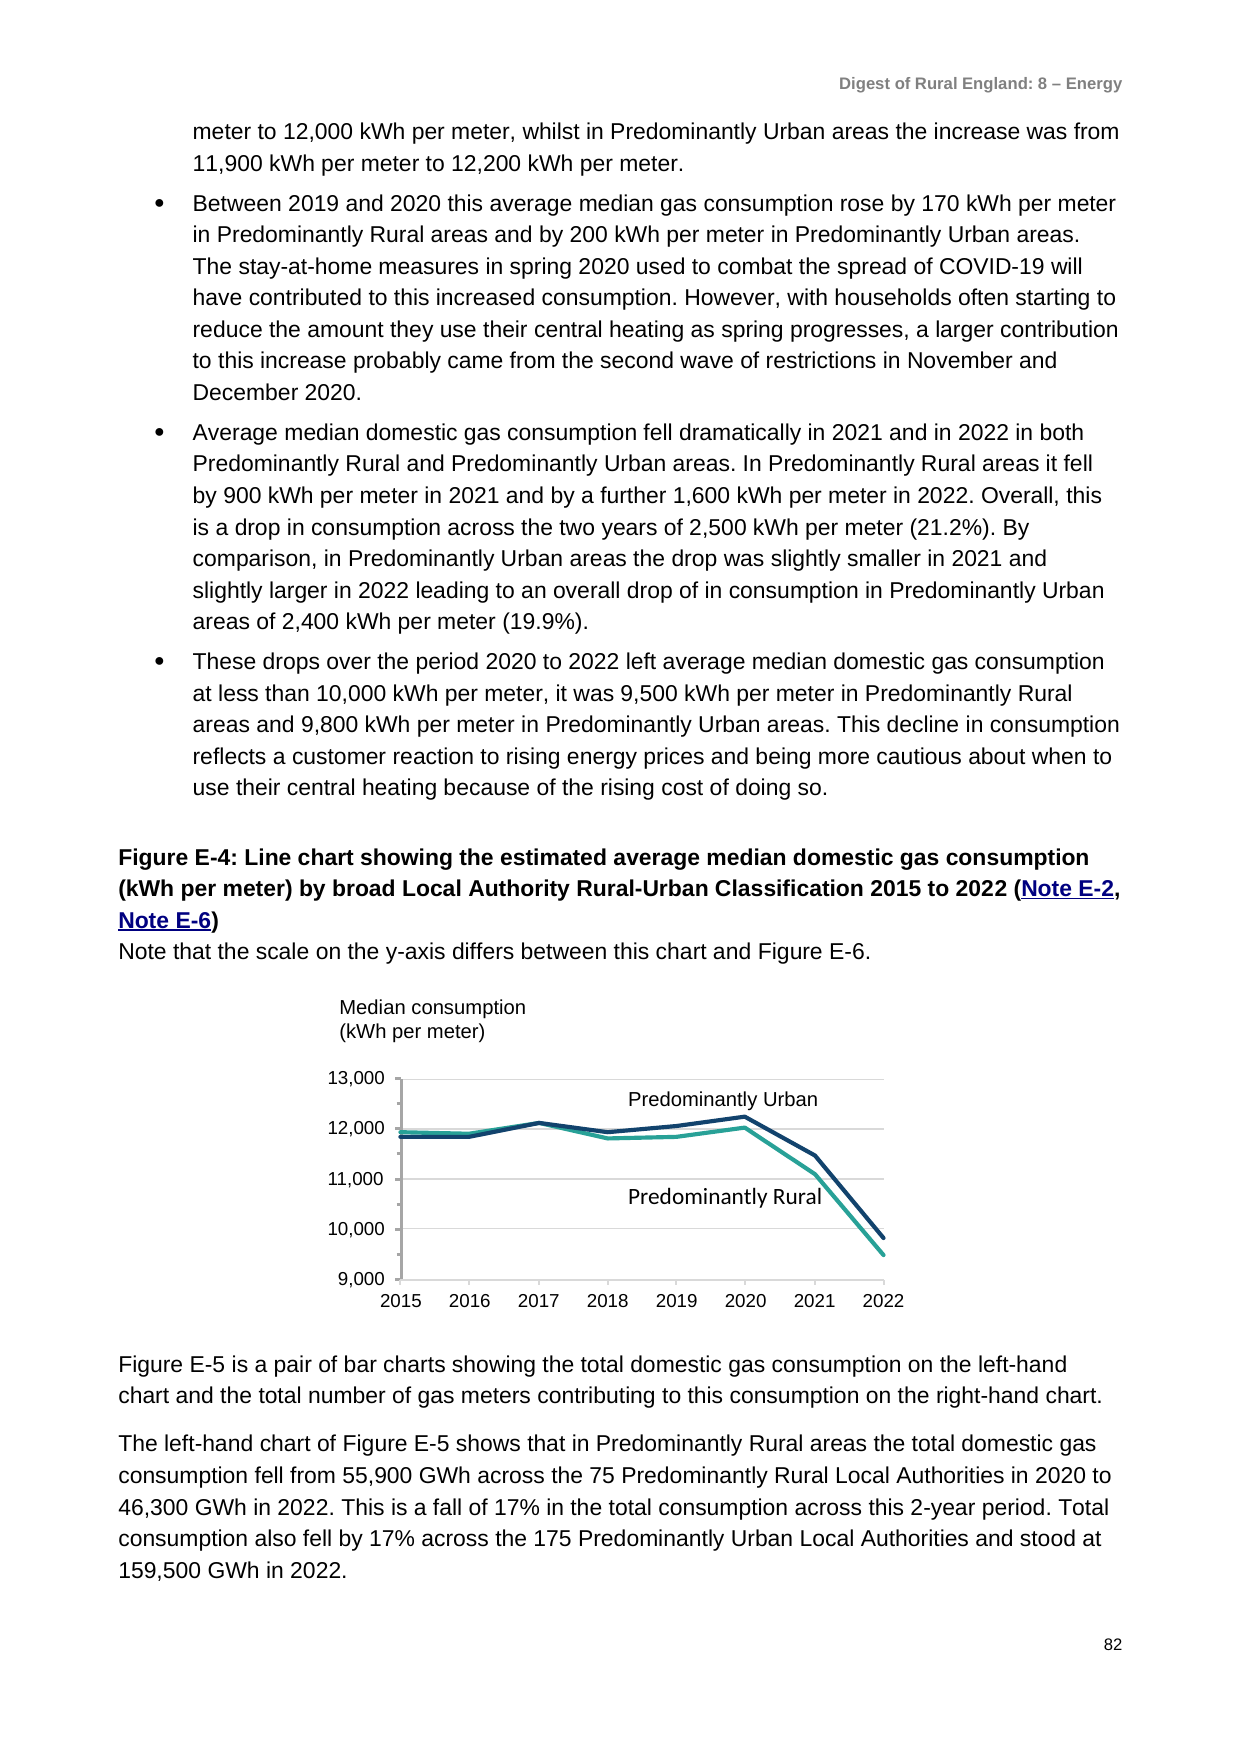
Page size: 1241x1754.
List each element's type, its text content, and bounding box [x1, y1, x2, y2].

text Note that the scale on the y-axis differs between this chart and Figure E‑6. [118, 938, 1122, 964]
list Average median domestic gas consumption fell dramatically in 2021 and in 2022 in both Predominantly Rural and Predominantly Urban areas. In Predominantly Rural areas it fell by 900 kWh per meter in 2021 and by a further 1,600 kWh per meter in 2022. Overall, this is a drop in consumption across the two years of 2,500 kWh per meter (21.2%). By comparison, in Predominantly Urban areas the drop was slightly smaller in 2021 and slightly larger in 2022 leading to an overall drop of in consumption in Predominantly Urban areas of 2,400 kWh per meter (19.9%). [155, 419, 1122, 634]
list These drops over the period 2020 to 2022 left average median domestic gas consumption at less than 10,000 kWh per meter, it was 9,500 kWh per meter in Predominantly Rural areas and 9,800 kWh per meter in Predominantly Urban areas. This decline in consumption reflects a customer reaction to rising energy prices and being more cautious about when to use their central heating because of the rising cost of doing so. [155, 648, 1122, 801]
list meter to 12,000 kWh per meter, whilst in Predominantly Urban areas the increase was from 11,900 kWh per meter to 12,200 kWh per meter. [155, 118, 1122, 176]
text The left-hand chart of Figure E‑5 shows that in Predominantly Rural areas the total domestic gas consumption fell from 55,900 GWh across the 75 Predominantly Rural Local Authorities in 2020 to 46,300 GWh in 2022. This is a fall of 17% in the total consumption across this 2-year period. Total consumption also fell by 17% across the 175 Predominantly Urban Local Authorities and stood at 159,500 GWh in 2022. [118, 1430, 1122, 1583]
text Figure E‑5 is a pair of bar charts showing the total domestic gas consumption on the left-hand chart and the total number of gas meters contributing to this consumption on the right-hand chart. [118, 1351, 1122, 1408]
list Between 2019 and 2020 this average median gas consumption rose by 170 kWh per meter in Predominantly Rural areas and by 200 kWh per meter in Predominantly Urban areas. The stay-at-home measures in spring 2020 used to combat the spread of COVID-19 will have contributed to this increased consumption. However, with households often starting to reduce the amount they use their central heating as spring progresses, a larger contribution to this increase probably came from the second wave of restrictions in November and December 2020. [155, 189, 1122, 405]
text Figure E‑4: Line chart showing the estimated average median domestic gas consumption (kWh per meter) by broad Local Authority Rural-Urban Classification 2015 to 2022 (Note E-2, Note E-6) [118, 843, 1122, 933]
